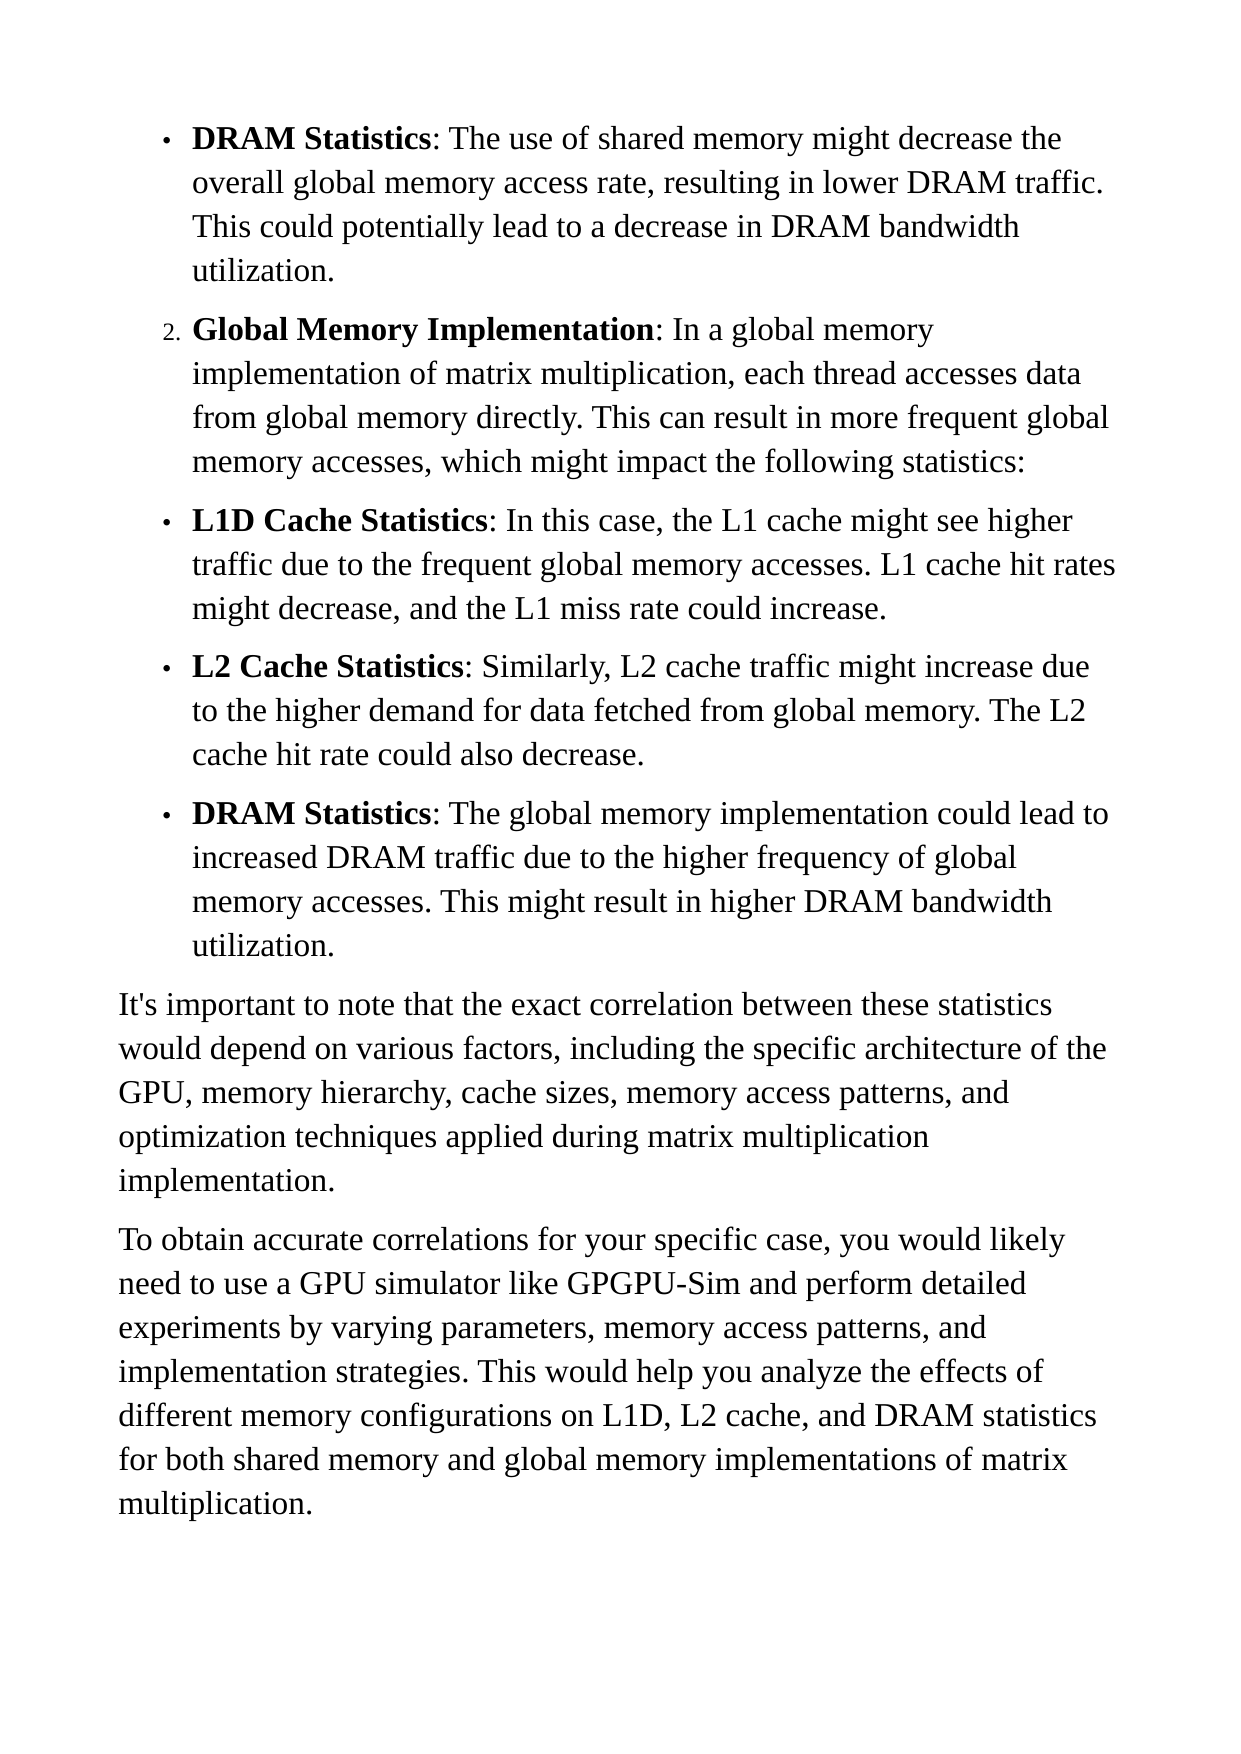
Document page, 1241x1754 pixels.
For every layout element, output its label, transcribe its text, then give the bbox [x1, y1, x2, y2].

list DRAM Statistics: The use of shared memory might decrease the overall global memory access rate, resulting in lower DRAM traffic. This could potentially lead to a decrease in DRAM bandwidth utilization. [162, 118, 1122, 289]
list Global Memory Implementation: In a global memory implementation of matrix multiplication, each thread accesses data from global memory directly. This can result in more frequent global memory accesses, which might impact the following statistics: [162, 309, 1122, 479]
text It's important to note that the exact correlation between these statistics would depend on various factors, including the specific architecture of the GPU, memory hierarchy, cache sizes, memory access patterns, and optimization techniques applied during matrix multiplication implementation. [118, 984, 1122, 1199]
list L1D Cache Statistics: In this case, the L1 cache might see higher traffic due to the frequent global memory accesses. L1 cache hit rates might decrease, and the L1 miss rate could increase. [162, 500, 1122, 626]
list L2 Cache Statistics: Similarly, L2 cache traffic might increase due to the higher demand for data fetched from global memory. The L2 cache hit rate could also decrease. [162, 647, 1122, 773]
list DRAM Statistics: The global memory implementation could lead to increased DRAM traffic due to the higher frequency of global memory accesses. This might result in higher DRAM bandwidth utilization. [162, 793, 1122, 964]
text To obtain accurate correlations for your specific case, you would likely need to use a GPU simulator like GPGPU-Sim and perform detailed experiments by varying parameters, memory access patterns, and implementation strategies. This would help you analyze the effects of different memory configurations on L1D, L2 cache, and DRAM statistics for both shared memory and global memory implementations of matrix multiplication. [118, 1219, 1122, 1522]
